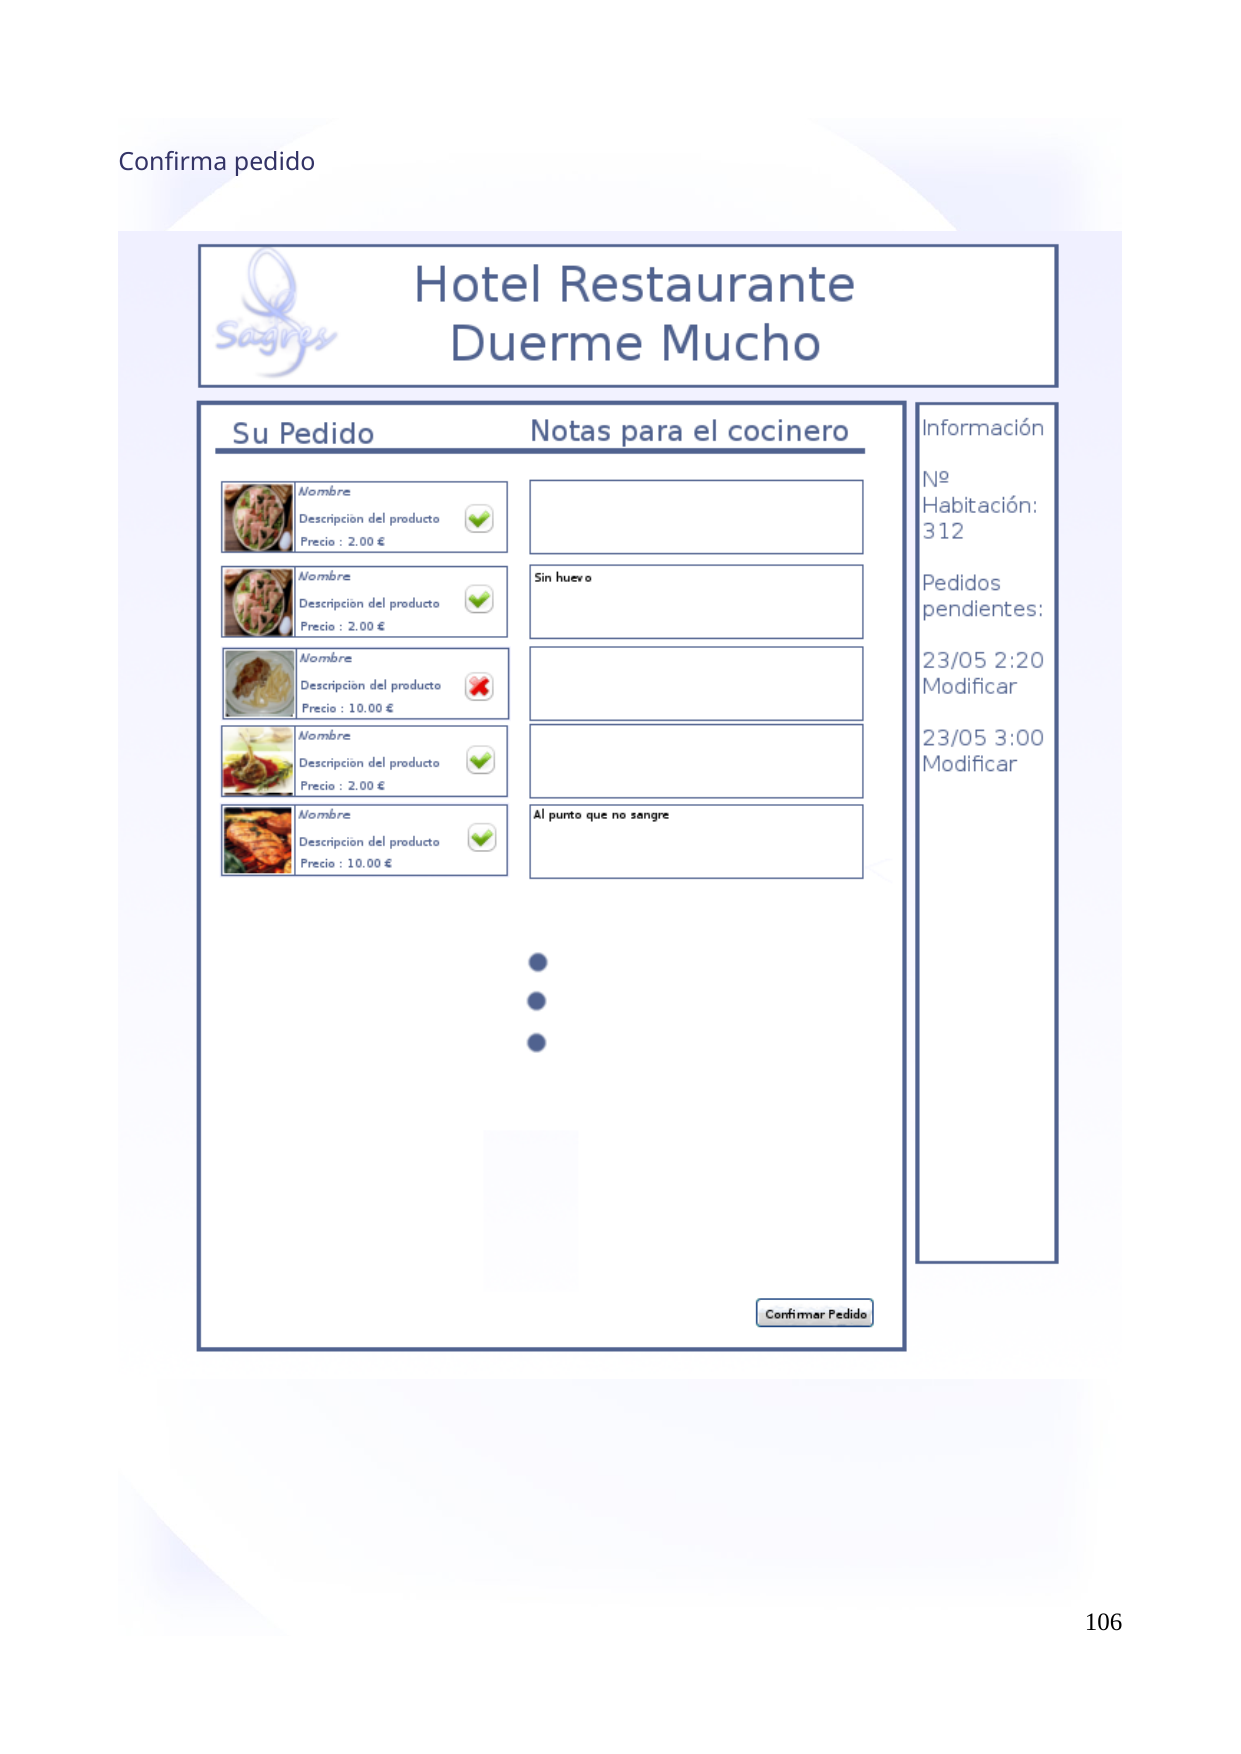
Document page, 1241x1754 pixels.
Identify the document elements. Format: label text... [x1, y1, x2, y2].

picture [118, 177, 1122, 1636]
picture [118, 118, 1122, 143]
subtitle Confirma pedido [118, 143, 1122, 177]
